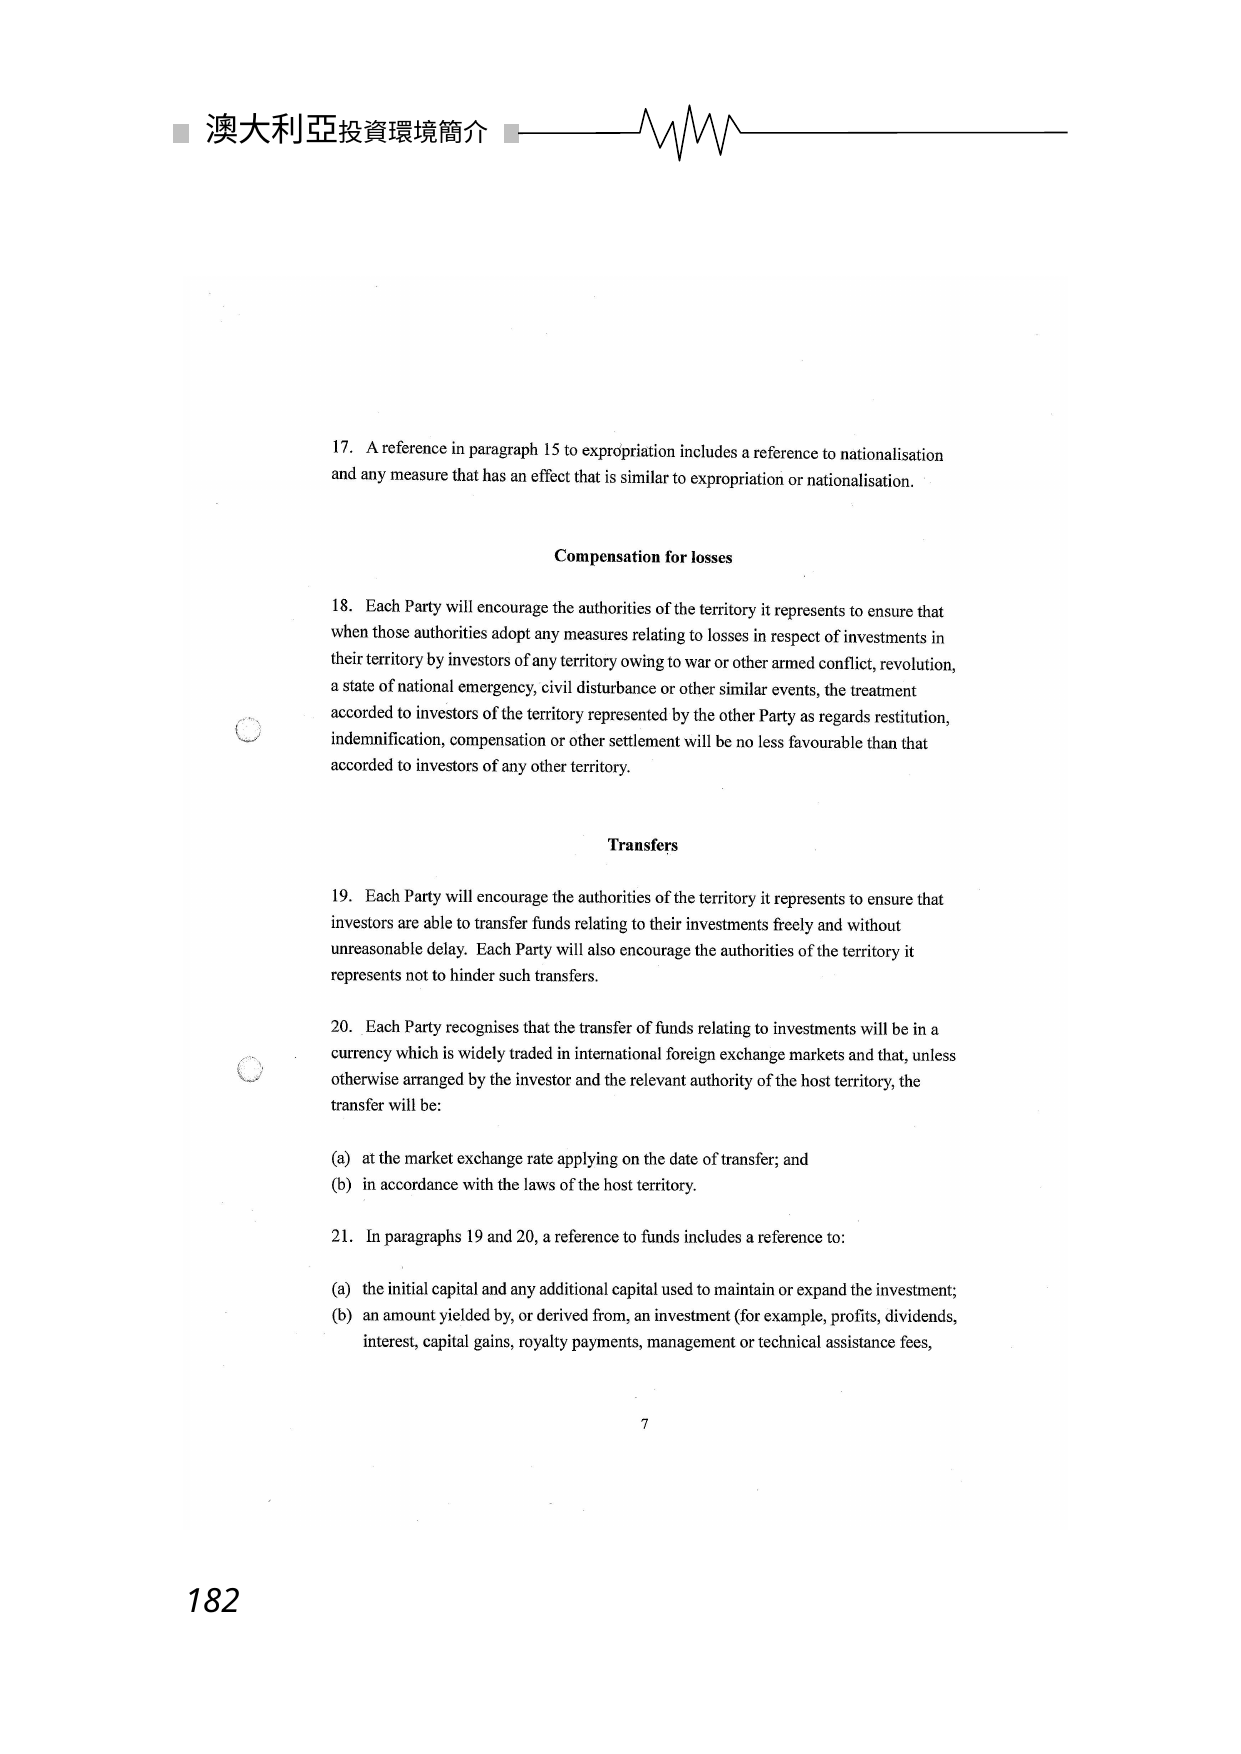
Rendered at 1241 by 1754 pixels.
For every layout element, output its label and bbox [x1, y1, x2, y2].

picture [182, 276, 1069, 1530]
